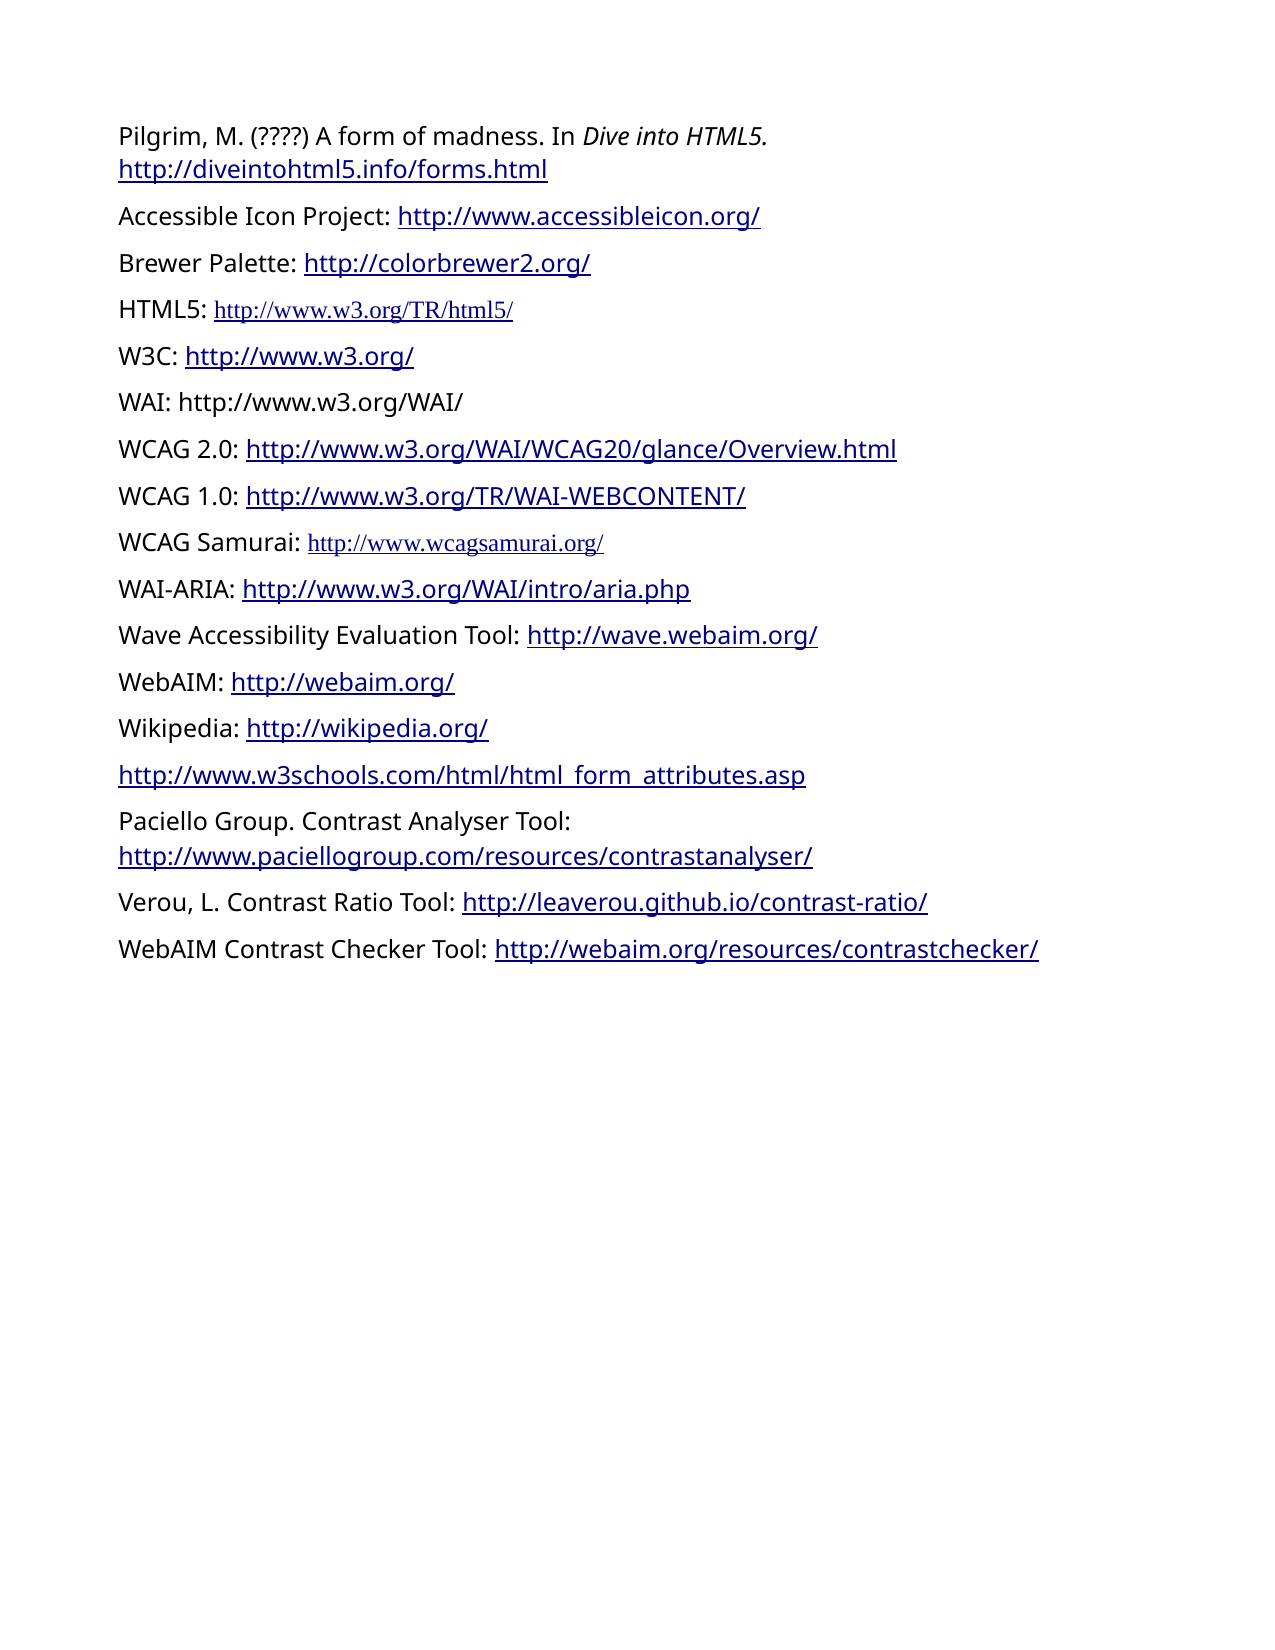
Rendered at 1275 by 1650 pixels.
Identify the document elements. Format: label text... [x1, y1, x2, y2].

text Wikipedia: http://wikipedia.org/ [118, 711, 1157, 745]
text WCAG 2.0: http://www.w3.org/WAI/WCAG20/glance/Overview.html [118, 432, 1157, 466]
text Pilgrim, M. (????) A form of madness. In Dive into HTML5. http://diveintohtml5.info/forms.html [118, 118, 1157, 186]
text W3C: http://www.w3.org/ [118, 338, 1157, 372]
text HTML5: http://www.w3.org/TR/html5/ [118, 292, 1157, 326]
text WebAIM Contrast Checker Tool: http://webaim.org/resources/contrastchecker/ [118, 931, 1157, 965]
text WCAG Samurai: http://www.wcagsamurai.org/ [118, 525, 1157, 559]
text Paciello Group. Contrast Analyser Tool: http://www.paciellogroup.com/resources/contrastanalyser/ [118, 804, 1157, 872]
text http://www.w3schools.com/html/html_form_attributes.asp [118, 757, 1157, 792]
text WCAG 1.0: http://www.w3.org/TR/WAI-WEBCONTENT/ [118, 478, 1157, 512]
text Brewer Palette: http://colorbrewer2.org/ [118, 245, 1157, 279]
text WAI-ARIA: http://www.w3.org/WAI/intro/aria.php [118, 571, 1157, 605]
text WAI: http://www.w3.org/WAI/ [118, 385, 1157, 419]
text Verou, L. Contrast Ratio Tool: http://leaverou.github.io/contrast-ratio/ [118, 885, 1157, 919]
text Accessible Icon Project: http://www.accessibleicon.org/ [118, 199, 1157, 233]
text WebAIM: http://webaim.org/ [118, 664, 1157, 698]
text Wave Accessibility Evaluation Tool: http://wave.webaim.org/ [118, 618, 1157, 652]
